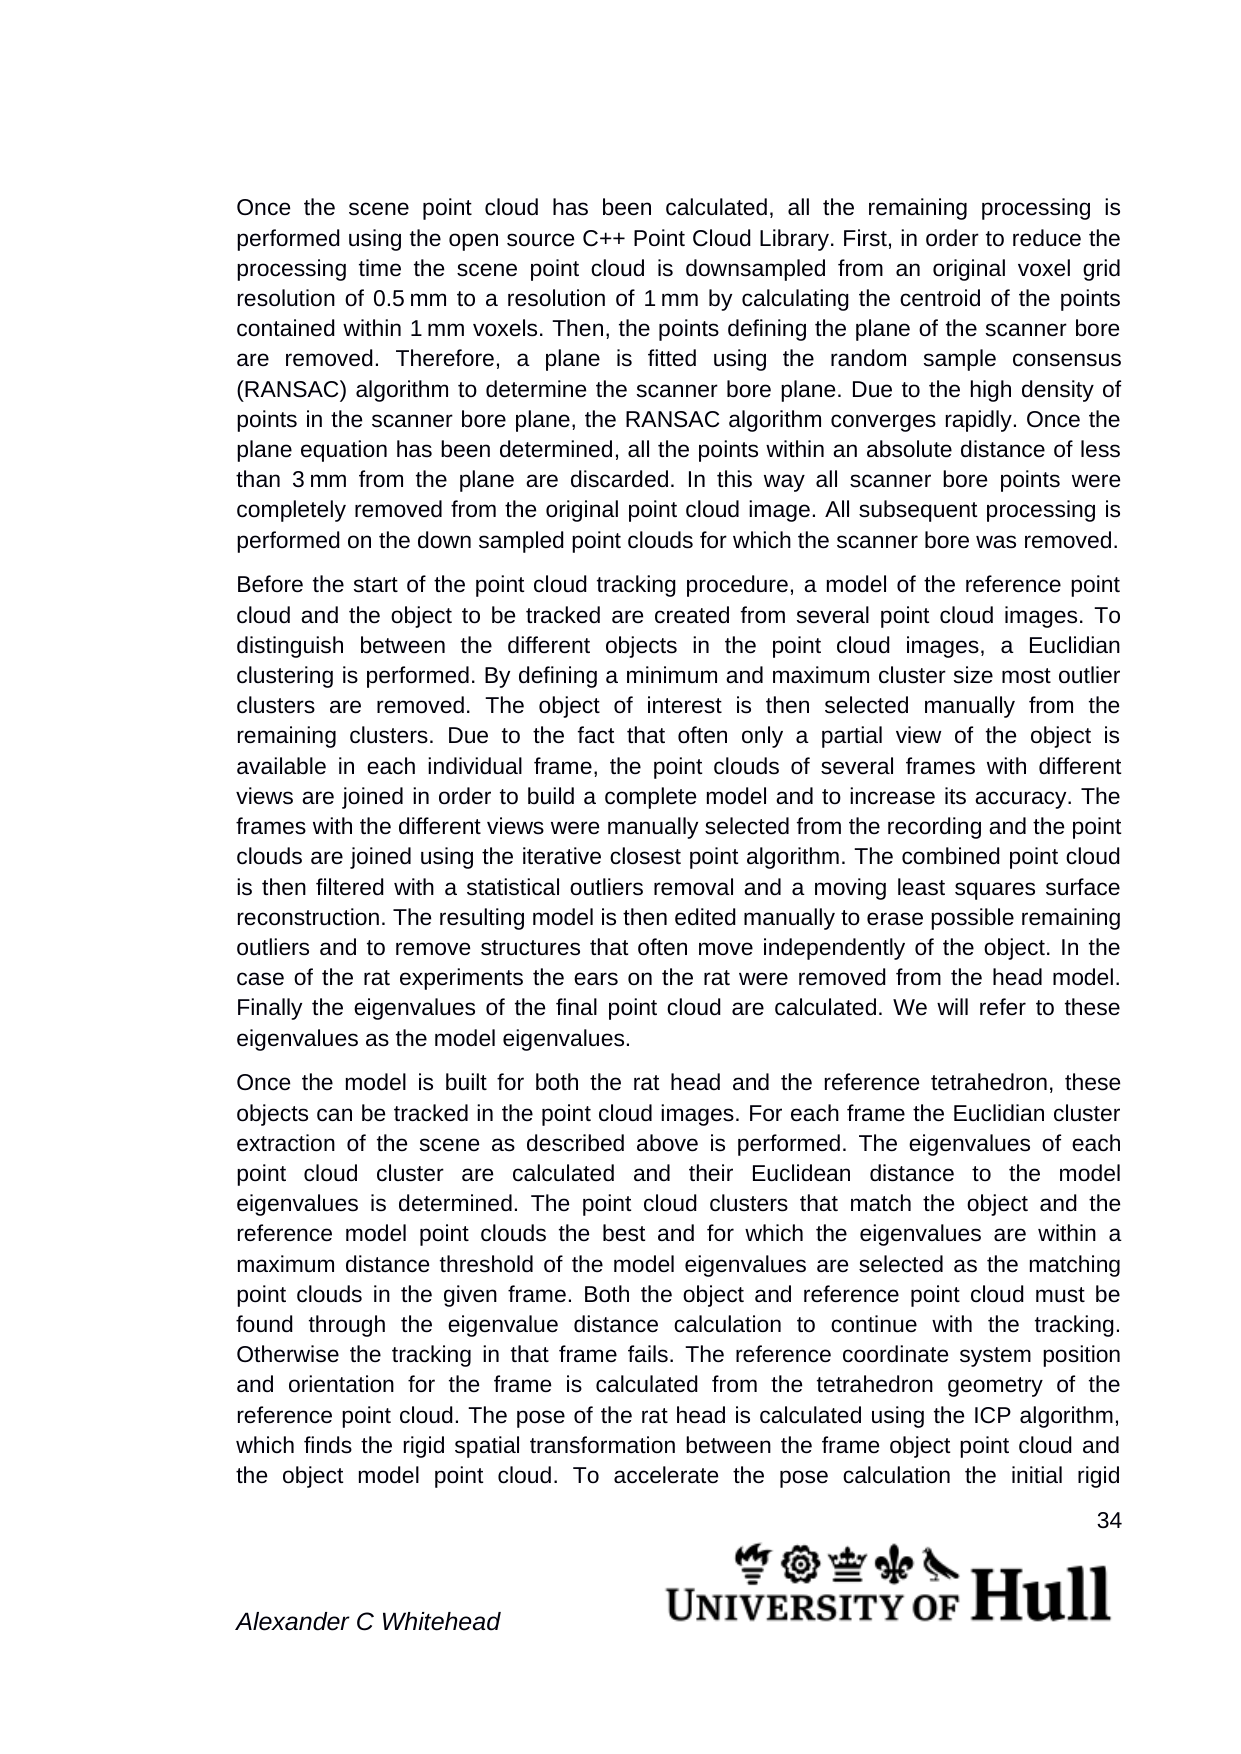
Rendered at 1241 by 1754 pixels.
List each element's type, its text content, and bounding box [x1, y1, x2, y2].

picture [659, 1533, 1119, 1631]
text Before the start of the point cloud tracking procedure, a model of the reference point cloud and the object to be tracked are created from several point cloud images. To distinguish between the different objects in the point cloud images, a Euclidian clustering is performed. By defining a minimum and maximum cluster size most outlier clusters are removed. The object of interest is then selected manually from the remaining clusters. Due to the fact that often only a partial view of the object is available in each individual frame, the point clouds of several frames with different views are joined in order to build a complete model and to increase its accuracy. The frames with the different views were manually selected from the recording and the point clouds are joined using the iterative closest point algorithm. The combined point cloud is then filtered with a statistical outliers removal and a moving least squares surface reconstruction. The resulting model is then edited manually to erase possible remaining outliers and to remove structures that often move independently of the object. In the case of the rat experiments the ears on the rat were removed from the head model. Finally the eigenvalues of the final point cloud are calculated. We will refer to these eigenvalues as the model eigenvalues. [236, 571, 1122, 1051]
text Once the model is built for both the rat head and the reference tetrahedron, these objects can be tracked in the point cloud images. For each frame the Euclidian cluster extraction of the scene as described above is performed. The eigenvalues of each point cloud cluster are calculated and their Euclidean distance to the model eigenvalues is determined. The point cloud clusters that match the object and the reference model point clouds the best and for which the eigenvalues are within a maximum distance threshold of the model eigenvalues are selected as the matching point clouds in the given frame. Both the object and reference point cloud must be found through the eigenvalue distance calculation to continue with the tracking. Otherwise the tracking in that frame fails. The reference coordinate system position and orientation for the frame is calculated from the tetrahedron geometry of the reference point cloud. The pose of the rat head is calculated using the ICP algorithm, which finds the rigid spatial transformation between the frame object point cloud and the object model point cloud. To accelerate the pose calculation the initial rigid [236, 1069, 1122, 1488]
text Once the scene point cloud has been calculated, all the remaining processing is performed using the open source C++ Point Cloud Library. First, in order to reduce the processing time the scene point cloud is downsampled from an original voxel grid resolution of 0.5 mm to a resolution of 1 mm by calculating the centroid of the points contained within 1 mm voxels. Then, the points defining the plane of the scanner bore are removed. Therefore, a plane is fitted using the random sample consensus (RANSAC) algorithm to determine the scanner bore plane. Due to the high density of points in the scanner bore plane, the RANSAC algorithm converges rapidly. Once the plane equation has been determined, all the points within an absolute distance of less than 3 mm from the plane are discarded. In this way all scanner bore points were completely removed from the original point cloud image. All subsequent processing is performed on the down sampled point clouds for which the scanner bore was removed. [236, 194, 1122, 553]
